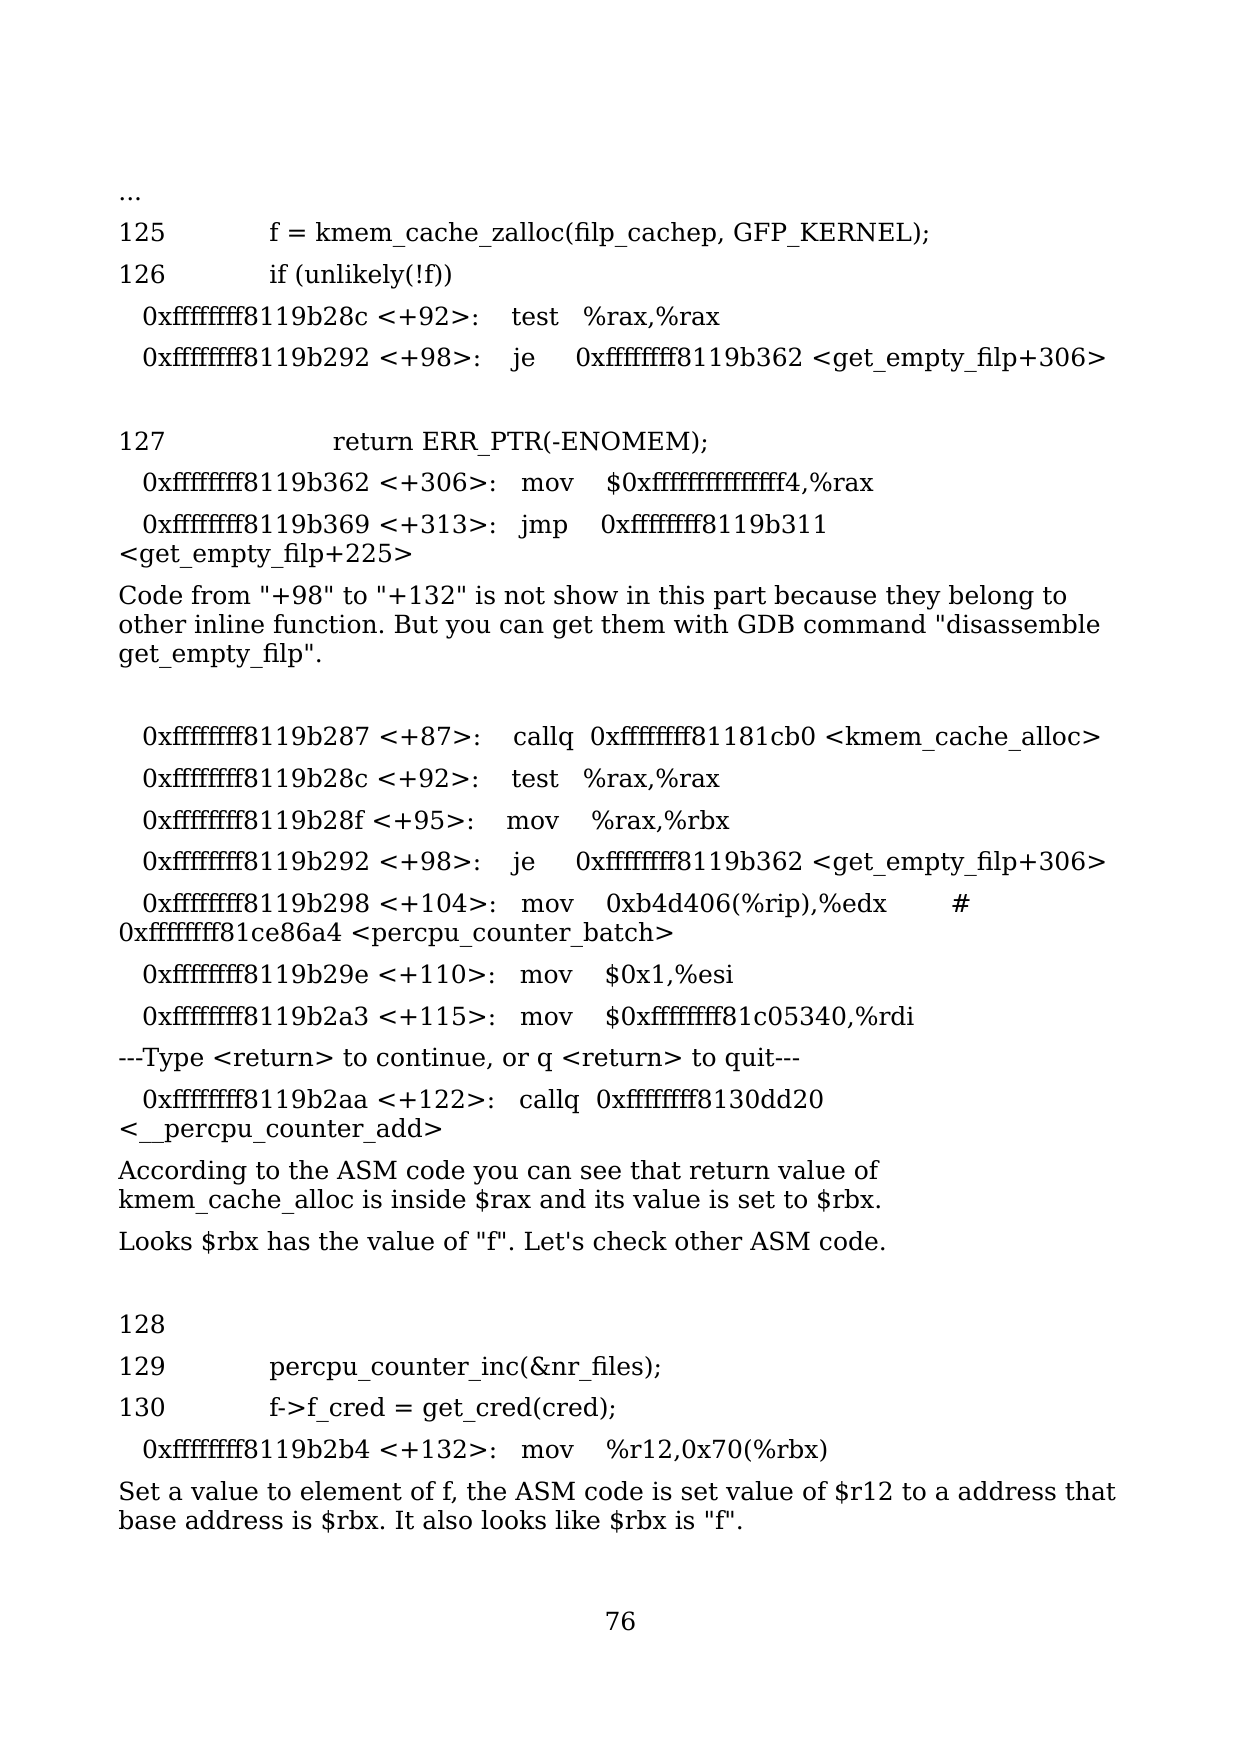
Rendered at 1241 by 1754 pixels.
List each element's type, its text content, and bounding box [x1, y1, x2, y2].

text 0xffffffff8119b29e <+110>: mov $0x1,%esi [118, 960, 1122, 989]
text ---Type <return> to continue, or q <return> to quit--- [118, 1043, 1122, 1073]
text 0xffffffff8119b2aa <+122>: callq 0xffffffff8130dd20 <__percpu_counter_add> [118, 1085, 1122, 1143]
text 0xffffffff8119b28c <+92>: test %rax,%rax [118, 302, 1122, 331]
text 125 f = kmem_cache_zalloc(filp_cachep, GFP_KERNEL); [118, 218, 1122, 248]
text 126 if (unlikely(!f)) [118, 260, 1122, 289]
text 0xffffffff8119b28c <+92>: test %rax,%rax [118, 764, 1122, 793]
text 0xffffffff8119b2b4 <+132>: mov %r12,0x70(%rbx) [118, 1435, 1122, 1464]
text 0xffffffff8119b369 <+313>: jmp 0xffffffff8119b311 <get_empty_filp+225> [118, 510, 1122, 568]
text Code from "+98" to "+132" is not show in this part because they belong to other inline function. But you can get them with GDB command "disassemble get_empty_filp". [118, 581, 1122, 668]
text 0xffffffff8119b287 <+87>: callq 0xffffffff81181cb0 <kmem_cache_alloc> [118, 723, 1122, 752]
text 129 percpu_counter_inc(&nr_files); [118, 1352, 1122, 1381]
text Set a value to element of f, the ASM code is set value of $r12 to a address that base address is $rbx. It also looks like $rbx is "f". [118, 1477, 1122, 1535]
text ... [118, 177, 1122, 206]
text 127 return ERR_PTR(-ENOMEM); [118, 427, 1122, 456]
text Looks $rbx has the value of "f". Let's check other ASM code. [118, 1227, 1122, 1256]
text According to the ASM code you can see that return value of kmem_cache_alloc is inside $rax and its value is set to $rbx. [118, 1156, 1122, 1214]
text 0xffffffff8119b2a3 <+115>: mov $0xffffffff81c05340,%rdi [118, 1002, 1122, 1031]
text 0xffffffff8119b362 <+306>: mov $0xfffffffffffffff4,%rax [118, 468, 1122, 498]
text 130 f->f_cred = get_cred(cred); [118, 1393, 1122, 1423]
text 128 [118, 1310, 1122, 1339]
text 0xffffffff8119b28f <+95>: mov %rax,%rbx [118, 806, 1122, 835]
text 0xffffffff8119b292 <+98>: je 0xffffffff8119b362 <get_empty_filp+306> [118, 848, 1122, 877]
text 0xffffffff8119b298 <+104>: mov 0xb4d406(%rip),%edx # 0xffffffff81ce86a4 <percpu_counter_batch> [118, 889, 1122, 948]
text 0xffffffff8119b292 <+98>: je 0xffffffff8119b362 <get_empty_filp+306> [118, 343, 1122, 373]
